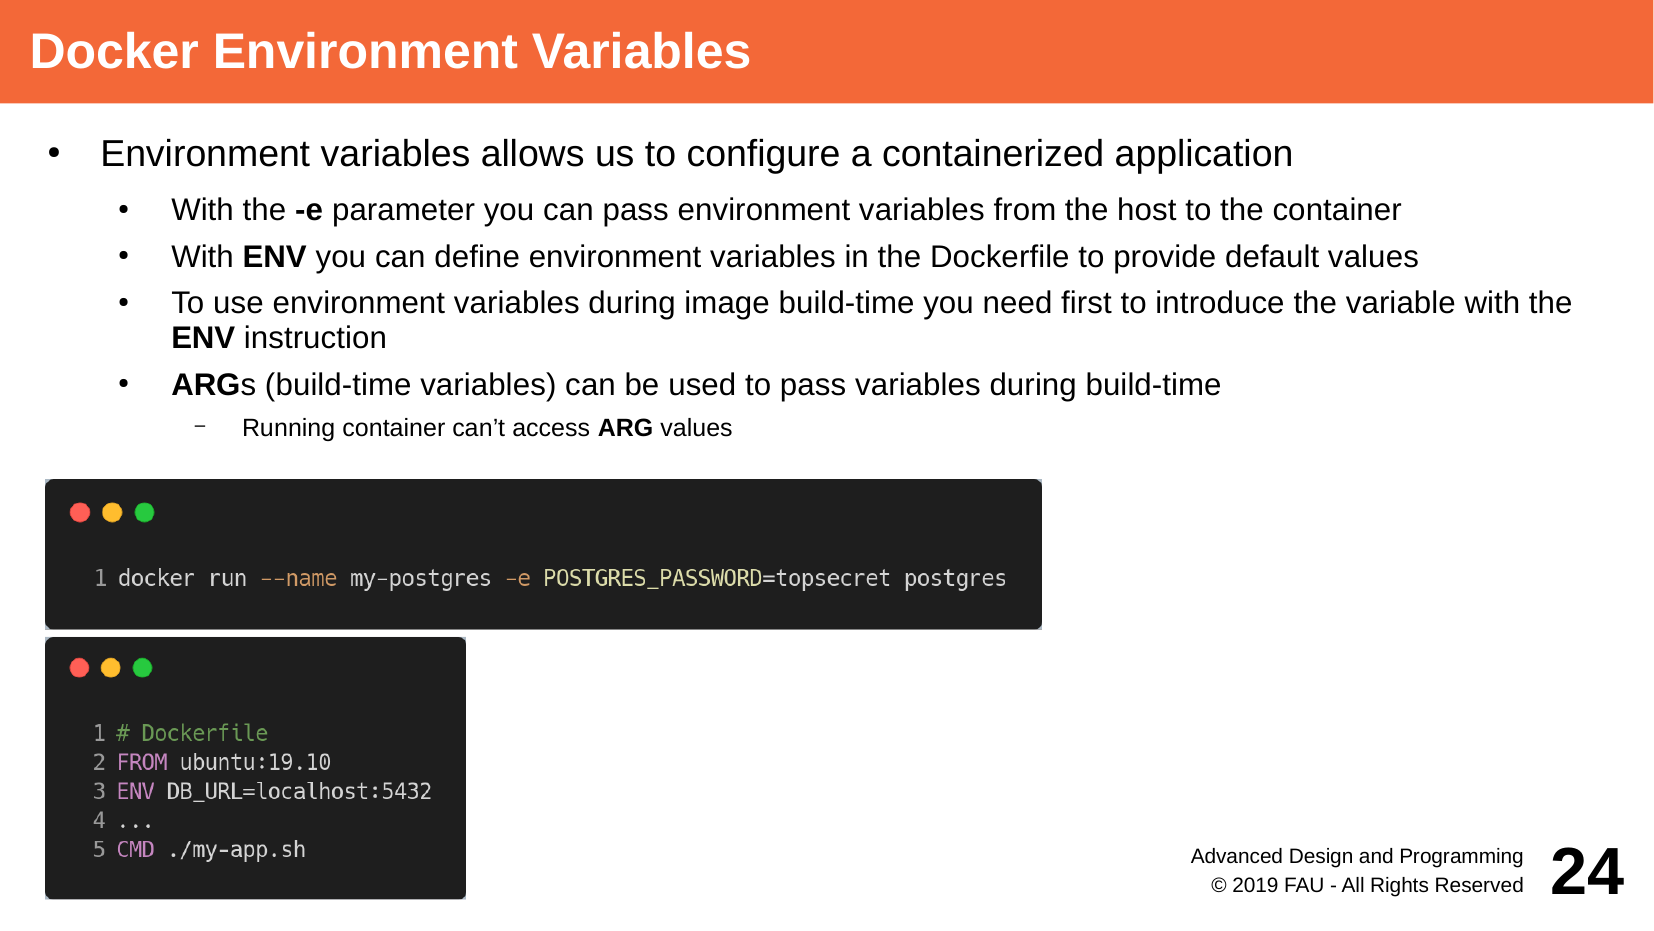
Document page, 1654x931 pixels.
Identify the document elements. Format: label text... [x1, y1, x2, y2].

list Environment variables allows us to configure a containerized application With the -e parameter you can pass environment variables from the host to the container With ENV you can define environment variables in the Dockerfile to provide default values To use environment variables during image build-time you need first to introduce the variable with the ENV instruction ARGs (build-time variables) can be used to pass variables during build-time Running container can’t access ARG values [29, 132, 1625, 813]
picture [45, 636, 466, 901]
title Docker Environment Variables [0, 0, 1654, 104]
picture [45, 478, 1042, 631]
